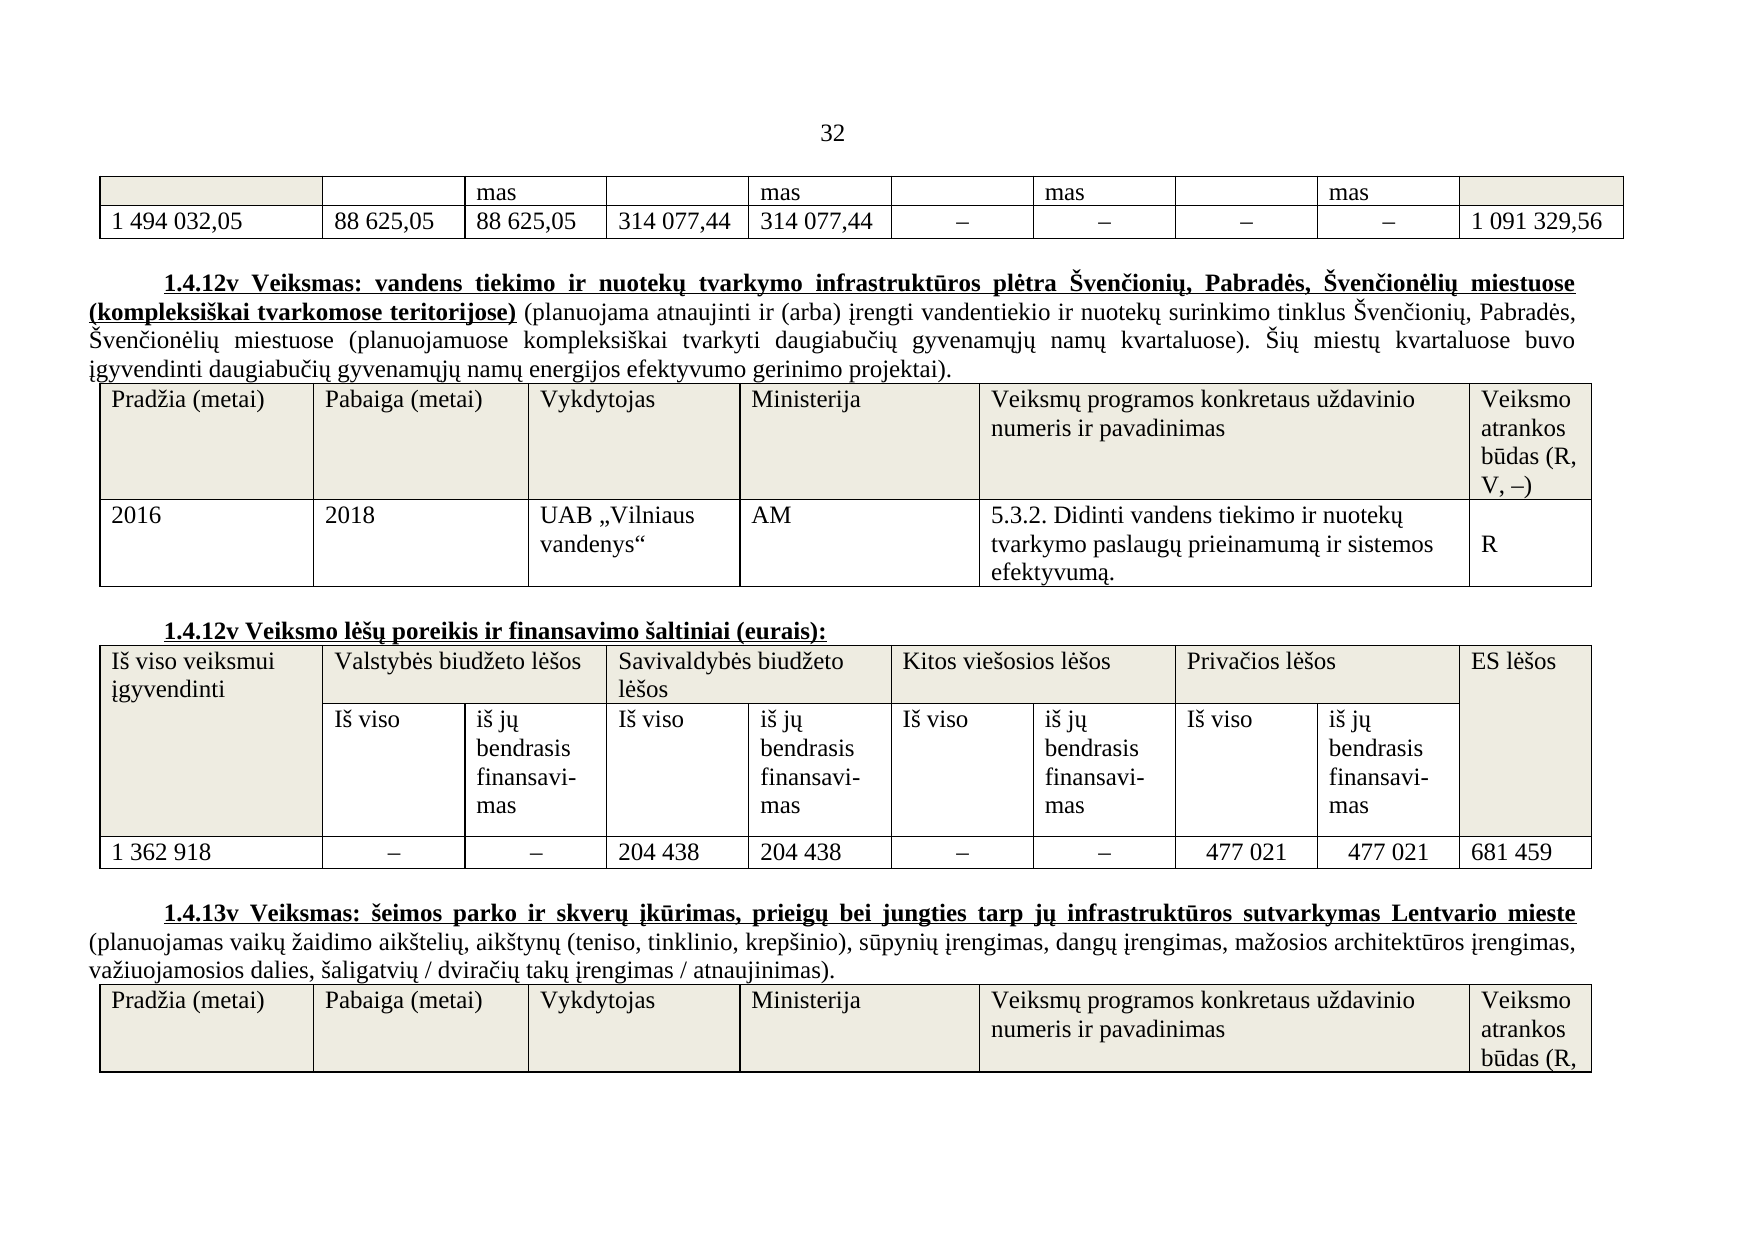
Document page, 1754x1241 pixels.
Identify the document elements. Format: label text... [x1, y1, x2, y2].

table_cell – [1034, 206, 1175, 238]
table_header Veiksmo atrankos būdas (R, V, –) [1470, 384, 1591, 499]
table_header Pradžia (metai) [101, 384, 313, 499]
table_cell – [892, 206, 1033, 238]
table_cell – [323, 837, 464, 868]
text 1.4.12v Veiksmo lėšų poreikis ir finansavimo šaltiniai (eurais): [89, 616, 1577, 645]
table_header Pabaiga (metai) [314, 384, 528, 499]
table_header Iš viso veiksmui įgyvendinti [101, 646, 322, 836]
table_header ES lėšos [1460, 646, 1591, 836]
table_cell Iš viso [892, 704, 1033, 836]
table_cell 204 438 [749, 837, 891, 868]
table_cell 204 438 [607, 837, 748, 868]
table_header Vykdytojas [529, 384, 739, 499]
table_header Privačios lėšos [1176, 646, 1459, 703]
table_cell – [466, 837, 606, 868]
table_cell mas [1318, 177, 1459, 205]
table_cell 88 625,05 [323, 206, 464, 238]
table_cell Iš viso [1176, 704, 1317, 836]
table_cell 2016 [101, 500, 313, 586]
table_header Ministerija [741, 985, 979, 1071]
table_cell iš jų bendrasis finansavi- mas [1318, 704, 1459, 836]
table_header Ministerija [741, 384, 979, 499]
text 1.4.12v Veiksmas: vandens tiekimo ir nuotekų tvarkymo infrastruktūros plėtra Švenčionių, Pabradės, Švenčionėlių miestuose (kompleksiškai tvarkomose teritorijose) (planuojama atnaujinti ir (arba) įrengti vandentiekio ir nuotekų surinkimo tinklus Švenčionių, Pabradės, Švenčionėlių miestuose (planuojamuose kompleksiškai tvarkyti daugiabučių gyvenamųjų namų kvartaluose). Šių miestų kvartaluose buvo įgyvendinti daugiabučių gyvenamųjų namų energijos efektyvumo gerinimo projektai). [89, 268, 1577, 383]
table_cell 314 077,44 [749, 206, 891, 238]
table_cell 2018 [314, 500, 528, 586]
table_cell 477 021 [1176, 837, 1317, 868]
table_cell [323, 177, 464, 205]
table_cell 477 021 [1318, 837, 1459, 868]
table_header Pradžia (metai) [101, 985, 313, 1071]
table_cell mas [1034, 177, 1175, 205]
table_header Valstybės biudžeto lėšos [323, 646, 606, 703]
table_cell – [1318, 206, 1459, 238]
table_cell 314 077,44 [607, 206, 748, 238]
table_header [1460, 177, 1623, 205]
table_cell UAB „Vilniaus vandenys“ [529, 500, 739, 586]
table_header Veiksmo atrankos būdas (R, [1470, 985, 1591, 1071]
table_cell iš jų bendrasis finansavi- mas [466, 704, 606, 836]
table_cell [607, 177, 748, 205]
table_cell 1 494 032,05 [101, 206, 322, 238]
table_cell iš jų bendrasis finansavi- mas [749, 704, 891, 836]
table_cell R [1470, 500, 1591, 586]
table_cell Iš viso [323, 704, 464, 836]
table_cell – [1034, 837, 1175, 868]
table_header Kitos viešosios lėšos [892, 646, 1175, 703]
table_header Vykdytojas [529, 985, 739, 1071]
table_header Veiksmų programos konkretaus uždavinio numeris ir pavadinimas [980, 985, 1469, 1071]
table_header Veiksmų programos konkretaus uždavinio numeris ir pavadinimas [980, 384, 1469, 499]
table_cell – [892, 837, 1033, 868]
table_cell 1 091 329,56 [1460, 206, 1623, 238]
text 1.4.13v Veiksmas: šeimos parko ir skverų įkūrimas, prieigų bei jungties tarp jų infrastruktūros sutvarkymas Lentvario mieste (planuojamas vaikų žaidimo aikštelių, aikštynų (teniso, tinklinio, krepšinio), sūpynių įrengimas, dangų įrengimas, mažosios architektūros įrengimas, važiuojamosios dalies, šaligatvių / dviračių takų įrengimas / atnaujinimas). [89, 898, 1577, 984]
table_cell AM [741, 500, 979, 586]
table_header Pabaiga (metai) [314, 985, 528, 1071]
table_cell mas [466, 177, 606, 205]
table_cell mas [749, 177, 891, 205]
table_cell 5.3.2. Didinti vandens tiekimo ir nuotekų tvarkymo paslaugų prieinamumą ir sistemos efektyvumą. [980, 500, 1469, 586]
table_cell iš jų bendrasis finansavi- mas [1034, 704, 1175, 836]
table_cell [892, 177, 1033, 205]
table_cell 681 459 [1460, 837, 1591, 868]
table_cell [1176, 177, 1317, 205]
table_cell – [1176, 206, 1317, 238]
table_cell Iš viso [607, 704, 748, 836]
table_header Savivaldybės biudžeto lėšos [607, 646, 891, 703]
table_header [101, 177, 322, 205]
table_cell 1 362 918 [101, 837, 322, 868]
table_cell 88 625,05 [466, 206, 606, 238]
